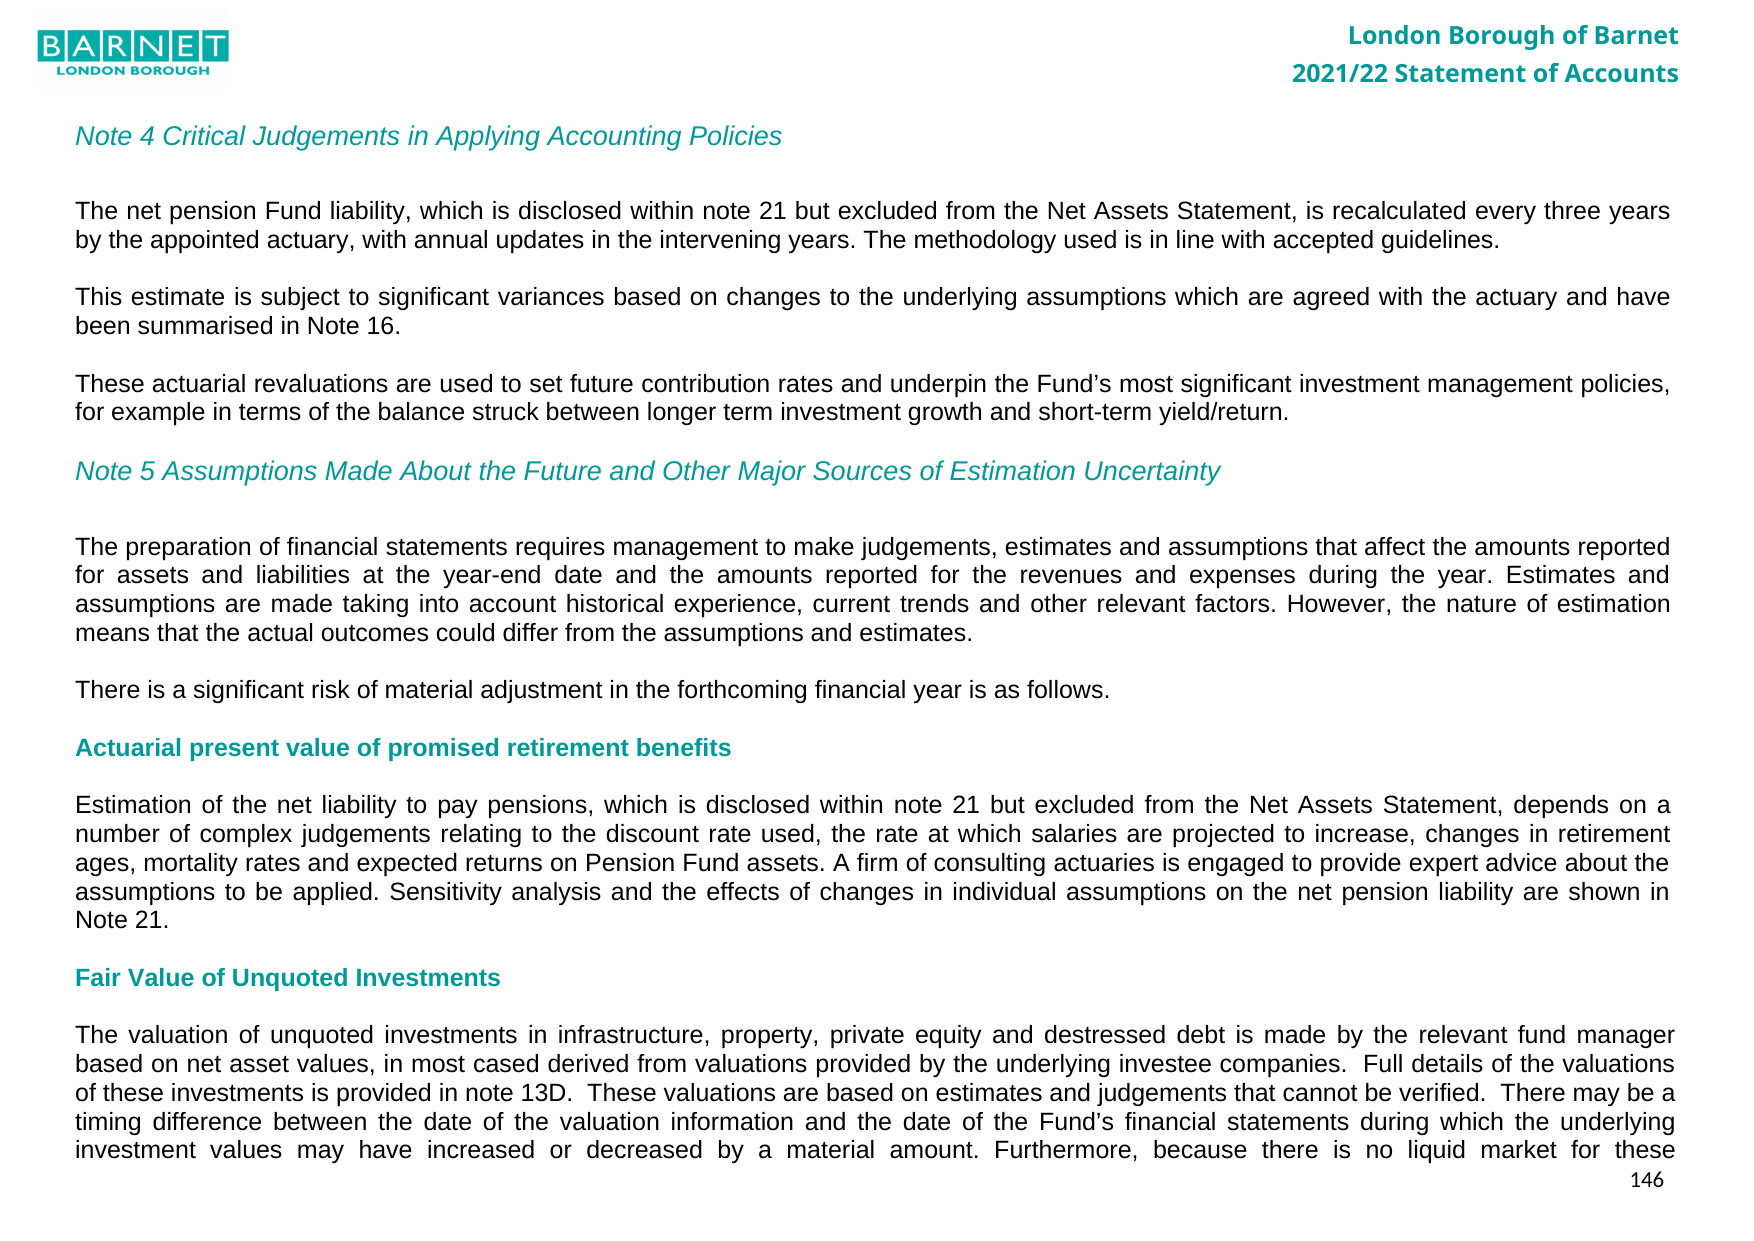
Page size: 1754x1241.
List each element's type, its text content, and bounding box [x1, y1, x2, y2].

text There is a significant risk of material adjustment in the forthcoming financial year is as follows. [75, 675, 1673, 704]
text Actuarial present value of promised retirement benefits [75, 733, 1673, 762]
text Estimation of the net liability to pay pensions, which is disclosed within note 21 but excluded from the Net Assets Statement, depends on a number of complex judgements relating to the discount rate used, the rate at which salaries are projected to increase, changes in retirement ages, mortality rates and expected returns on Pension Fund assets. A firm of consulting actuaries is engaged to provide expert advice about the assumptions to be applied. Sensitivity analysis and the effects of changes in individual assumptions on the net pension liability are shown in Note 21. [75, 790, 1673, 934]
text This estimate is subject to significant variances based on changes to the underlying assumptions which are agreed with the actuary and have been summarised in Note 16. [75, 282, 1673, 340]
text These actuarial revaluations are used to set future contribution rates and underpin the Fund’s most significant investment management policies, for example in terms of the balance struck between longer term investment growth and short-term yield/return. [75, 369, 1673, 426]
text The valuation of unquoted investments in infrastructure, property, private equity and destressed debt is made by the relevant fund manager based on net asset values, in most cased derived from valuations provided by the underlying investee companies. Full details of the valuations of these investments is provided in note 13D. These valuations are based on estimates and judgements that cannot be verified. There may be a timing difference between the date of the valuation information and the date of the Fund’s financial statements during which the underlying investment values may have increased or decreased by a material amount. Furthermore, because there is no liquid market for these [75, 1020, 1679, 1164]
text Fair Value of Unquoted Investments [75, 963, 1673, 992]
subtitle Note 4 Critical Judgements in Applying Accounting Policies [75, 119, 1679, 151]
text The preparation of financial statements requires management to make judgements, estimates and assumptions that affect the amounts reported for assets and liabilities at the year-end date and the amounts reported for the revenues and expenses during the year. Estimates and assumptions are made taking into account historical experience, current trends and other relevant factors. However, the nature of estimation means that the actual outcomes could differ from the assumptions and estimates. [75, 532, 1673, 647]
subtitle Note 5 Assumptions Made About the Future and Other Major Sources of Estimation Uncertainty [75, 455, 1679, 486]
text The net pension Fund liability, which is disclosed within note 21 but excluded from the Net Assets Statement, is recalculated every three years by the appointed actuary, with annual updates in the intervening years. The methodology used is in line with accepted guidelines. [75, 196, 1673, 254]
